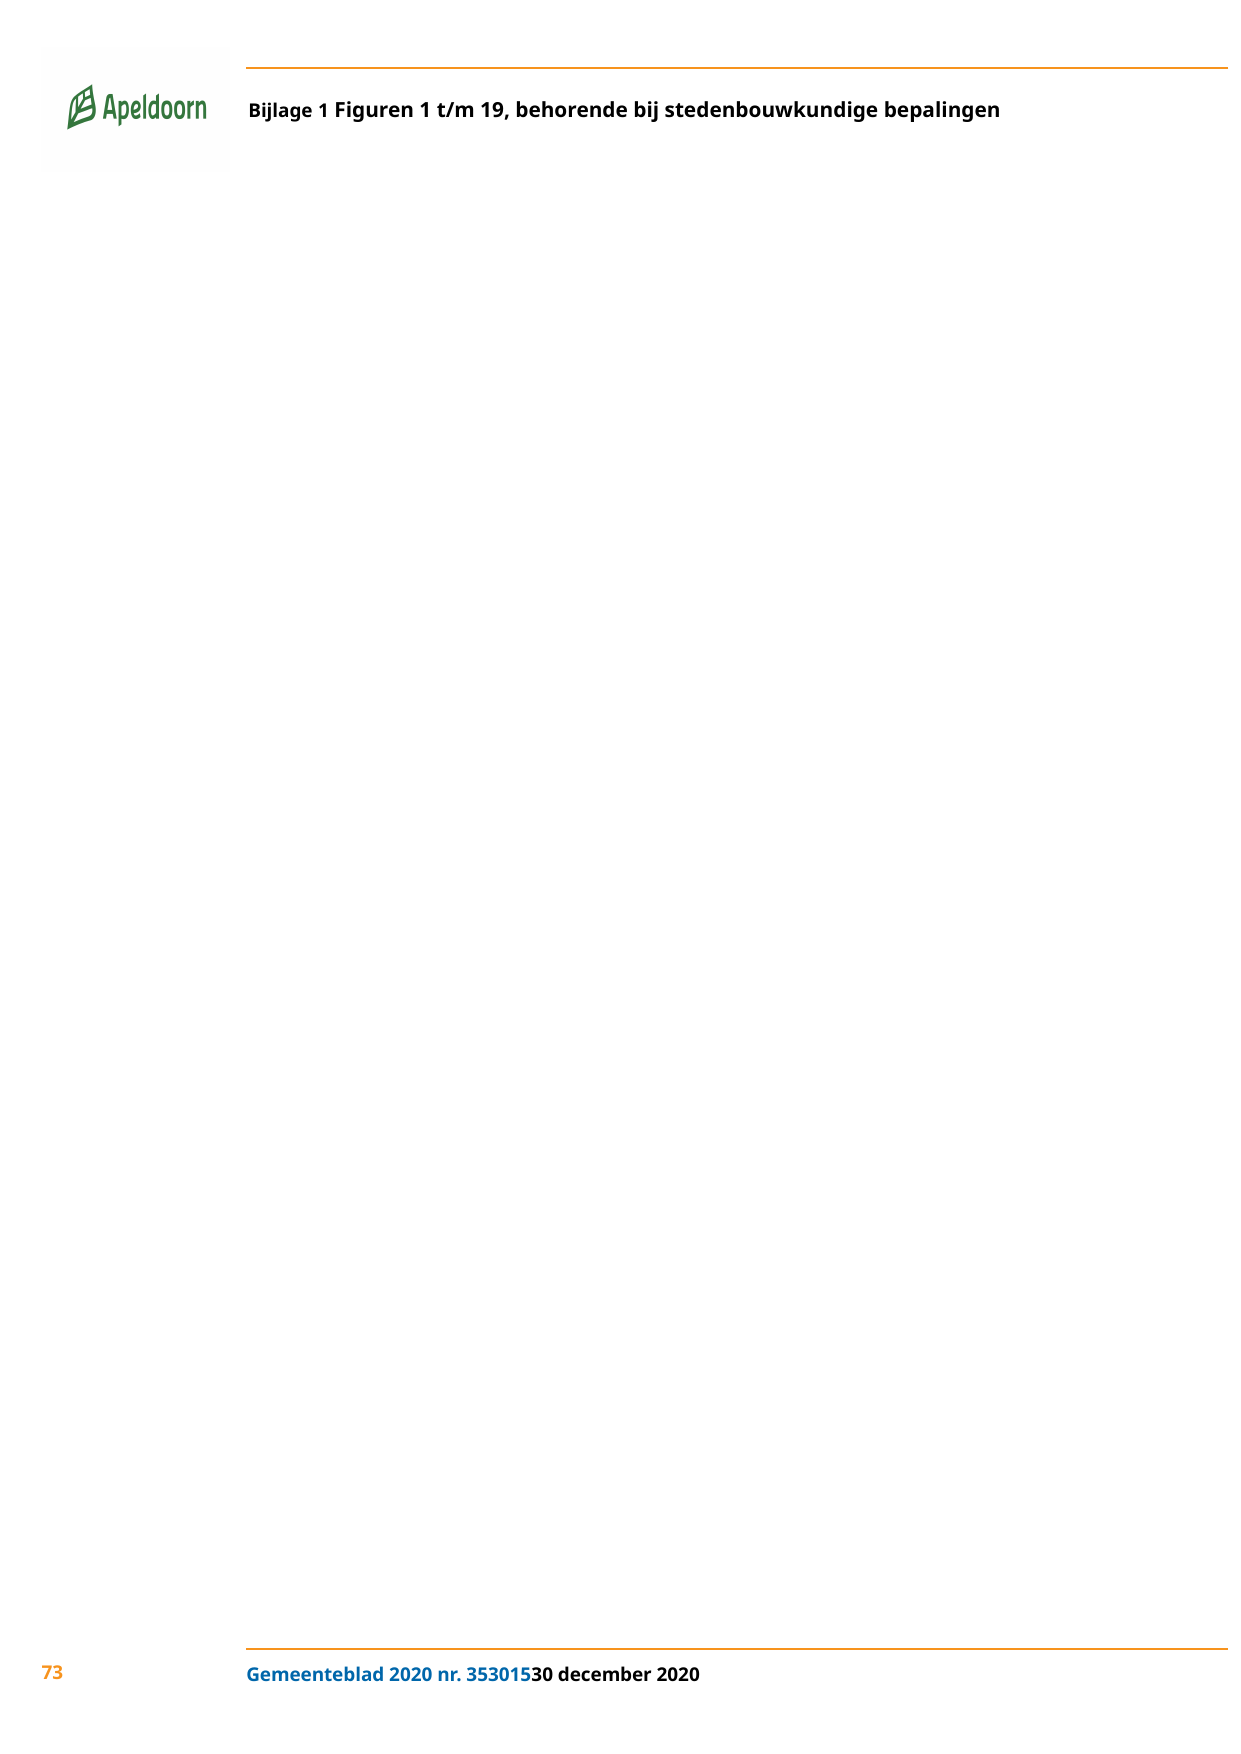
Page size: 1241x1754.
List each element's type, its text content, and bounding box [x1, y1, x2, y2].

picture [41, 47, 231, 172]
text Bijlage 1 Figuren 1 t/m 19, behorende bij stedenbouwkundige bepalingen [248, 95, 1152, 123]
